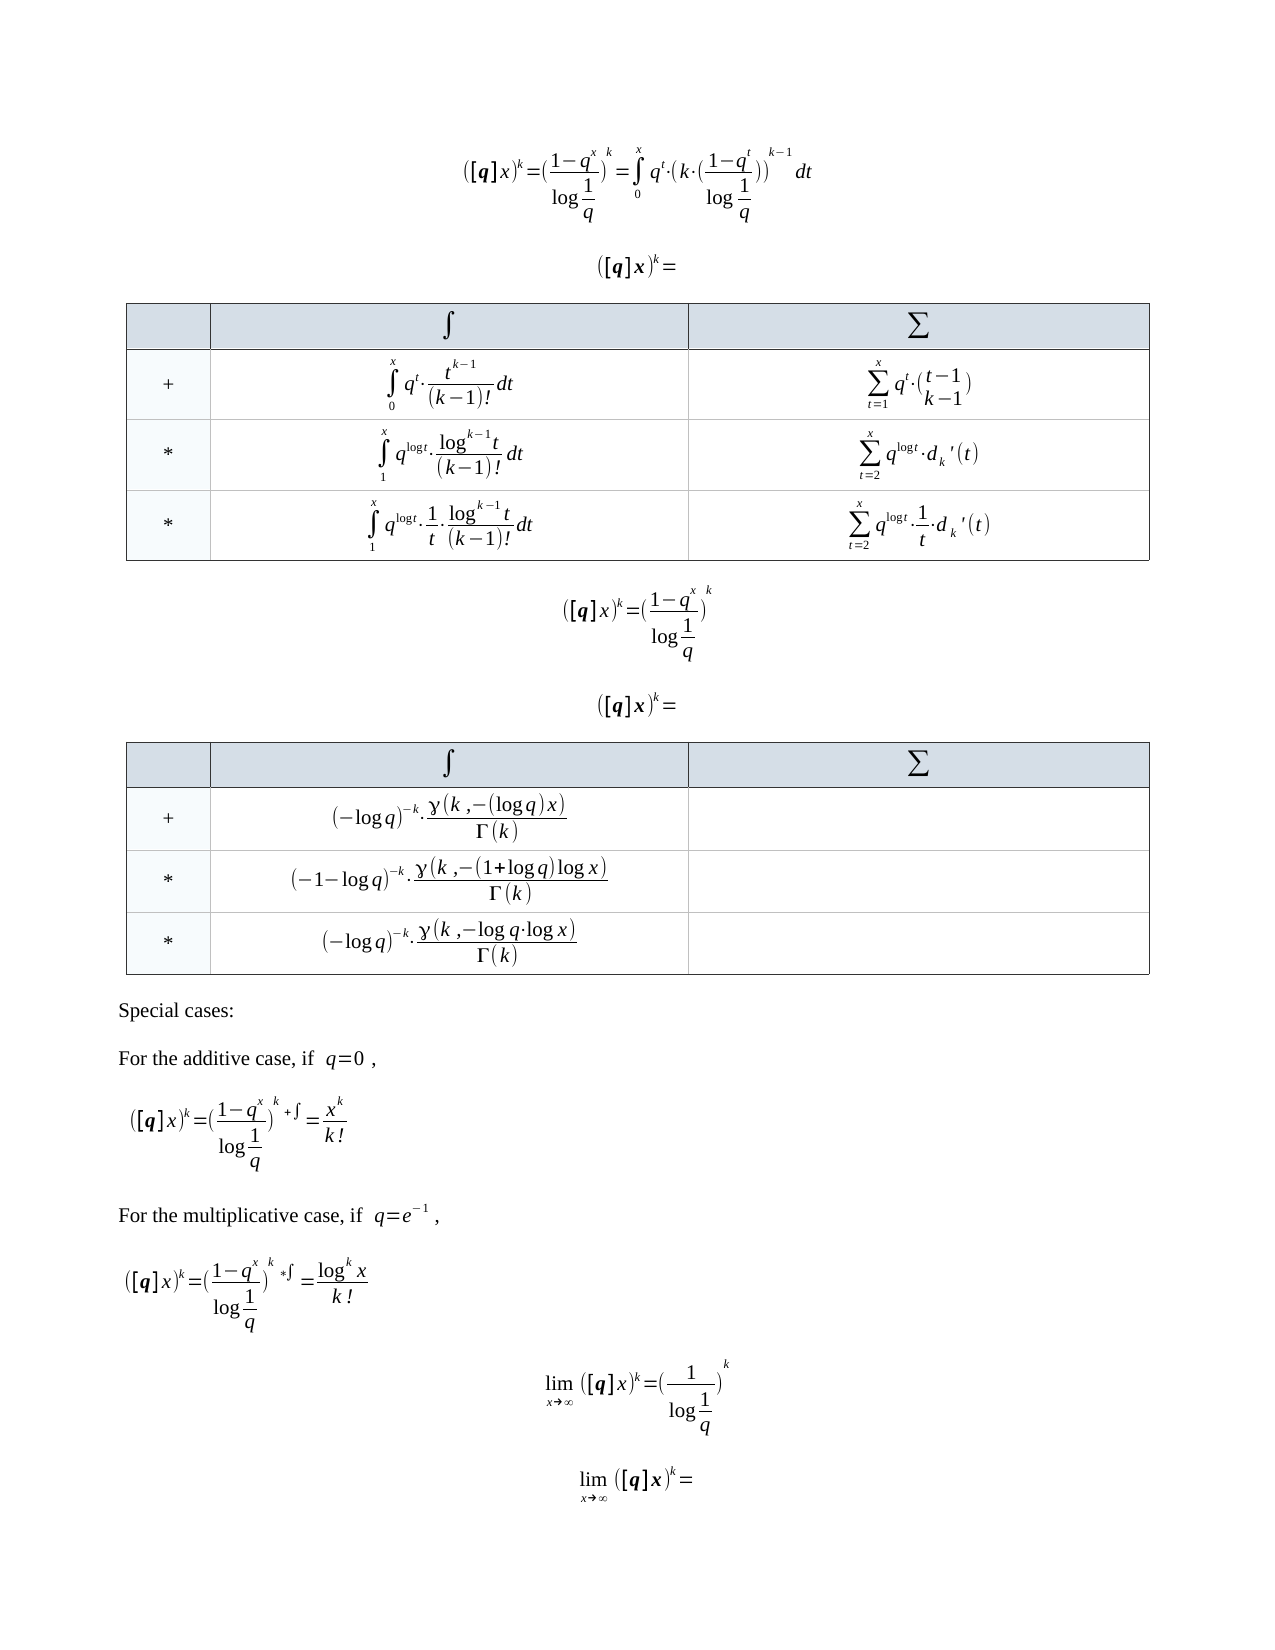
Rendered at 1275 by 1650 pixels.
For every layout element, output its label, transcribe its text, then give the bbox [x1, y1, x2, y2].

table_cell [211, 851, 688, 912]
table_cell [689, 851, 1149, 912]
table_header [127, 304, 210, 348]
table_cell [689, 420, 1149, 489]
table_cell + [127, 788, 210, 849]
text Special cases: [118, 998, 1157, 1022]
text For the additive case, if , [118, 1046, 1157, 1070]
table_cell [689, 491, 1149, 560]
table_cell [211, 491, 688, 560]
table_cell * [127, 851, 210, 912]
table_cell [211, 913, 688, 974]
table_cell * [127, 420, 210, 489]
table_cell [689, 913, 1149, 974]
table_cell * [127, 491, 210, 560]
table_cell [689, 350, 1149, 419]
table_header [689, 304, 1149, 348]
table_cell [211, 788, 688, 849]
table_cell * [127, 913, 210, 974]
table_cell [689, 788, 1149, 849]
table_cell [211, 420, 688, 489]
text For the multiplicative case, if , [118, 1201, 1157, 1227]
table_cell [211, 350, 688, 419]
table_header [689, 743, 1149, 787]
table_header [211, 743, 688, 787]
table_cell + [127, 350, 210, 419]
table_header [127, 743, 210, 787]
table_header [211, 304, 688, 348]
